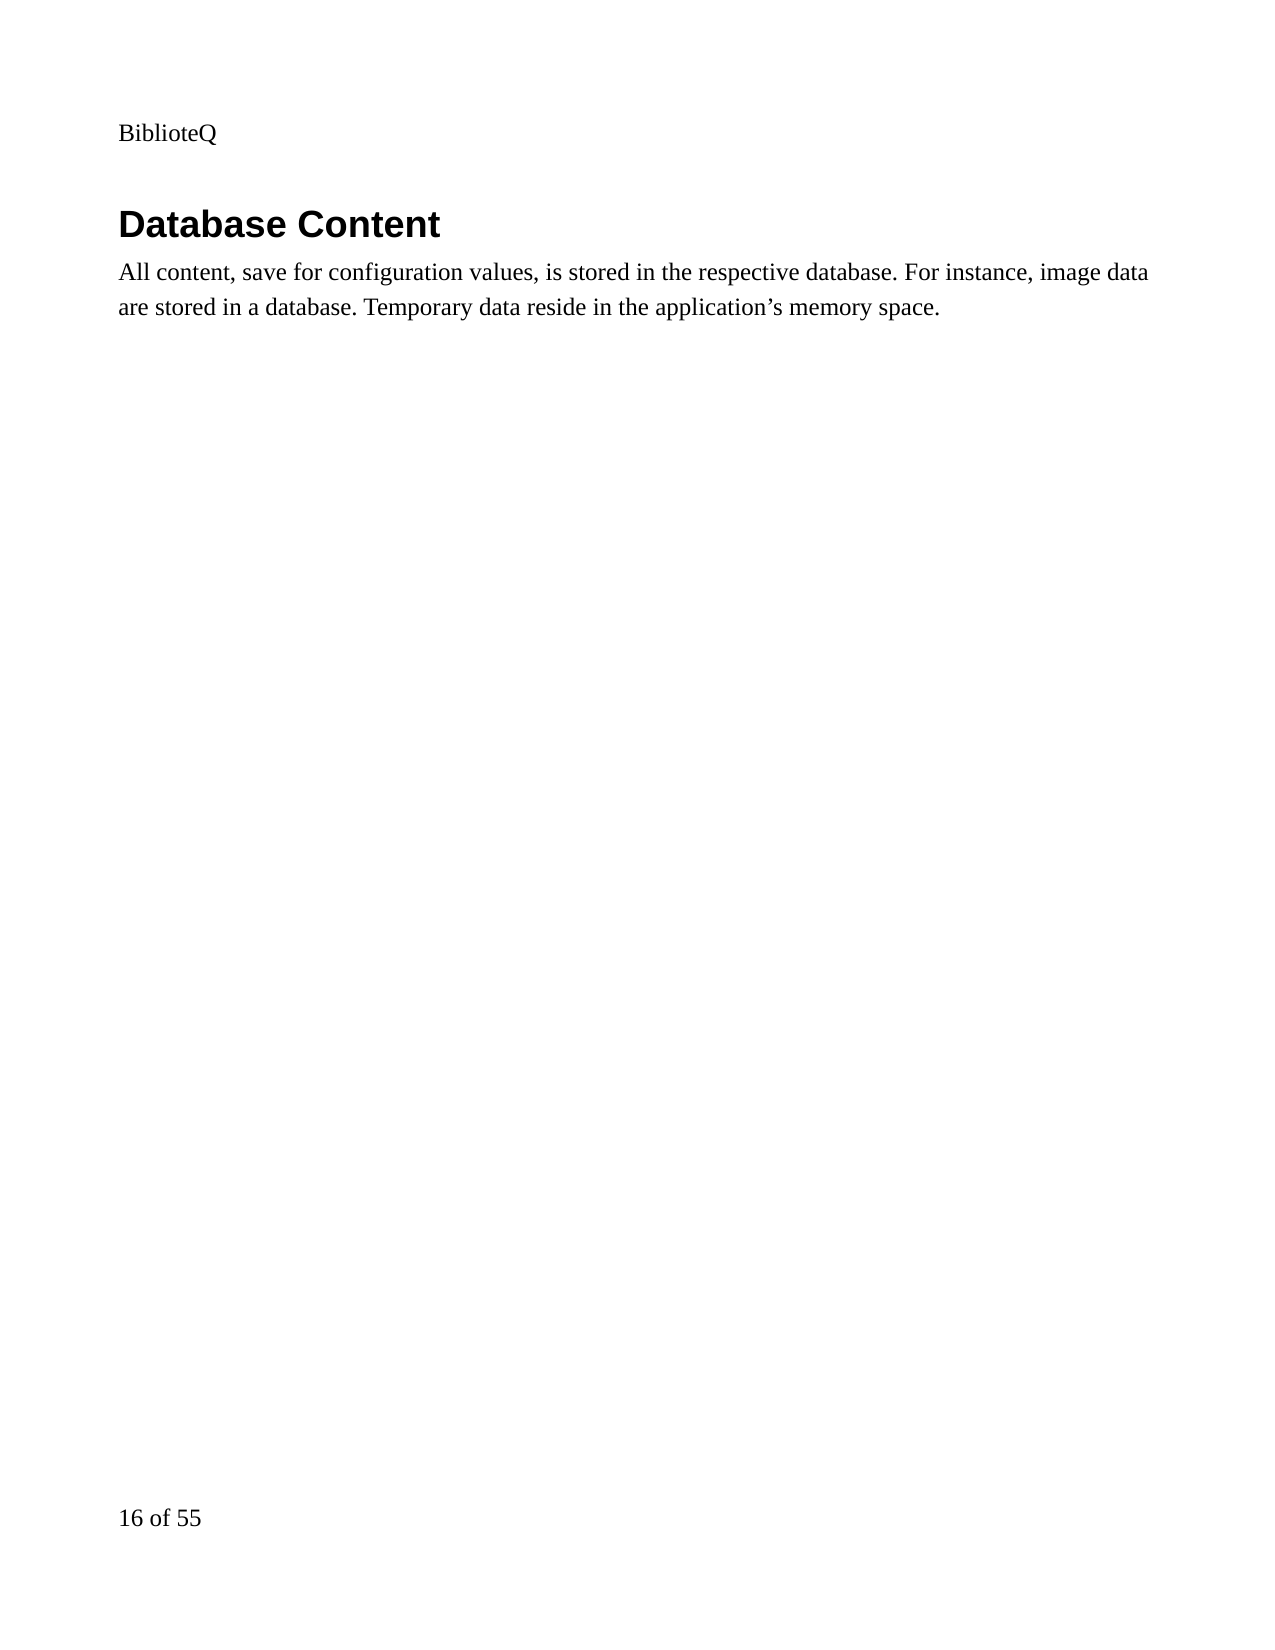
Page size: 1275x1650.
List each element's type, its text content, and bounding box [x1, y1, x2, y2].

text All content, save for configuration values, is stored in the respective database. For instance, image data are stored in a database. Temporary data reside in the application’s memory space. [118, 257, 1157, 321]
subtitle Database Content [118, 201, 1157, 245]
